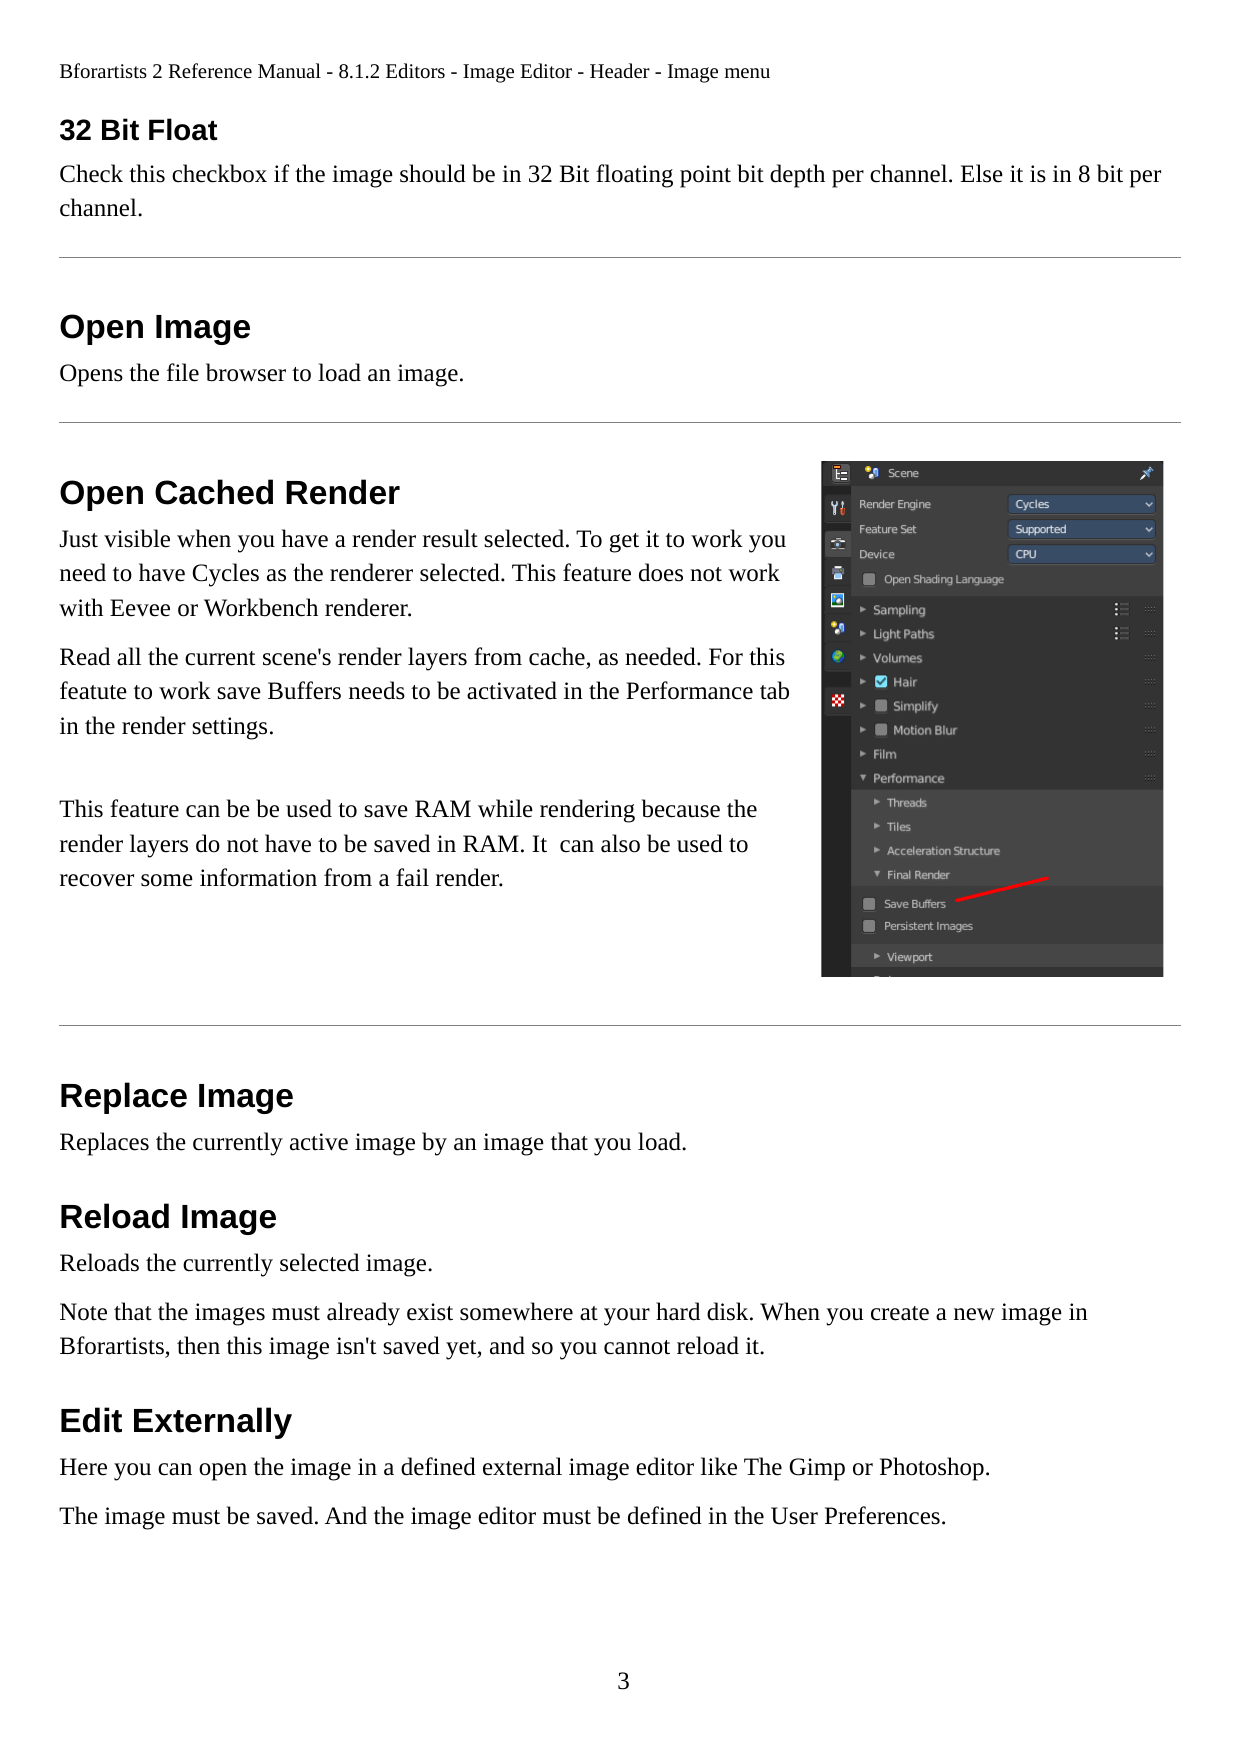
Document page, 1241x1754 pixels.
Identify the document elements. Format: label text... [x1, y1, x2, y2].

subtitle Replace Image [59, 1075, 1181, 1114]
text Reloads the currently selected image. [59, 1248, 1181, 1276]
text Here you can open the image in a defined external image editor like The Gimp or Photoshop. [59, 1452, 1181, 1481]
text Note that the images must already exist somewhere at your hard disk. When you create a new image in Bforartists, then this image isn't saved yet, and so you cannot reload it. [59, 1297, 1181, 1360]
picture [821, 461, 1164, 977]
subtitle 32 Bit Float [59, 113, 1181, 146]
subtitle Edit Externally [59, 1401, 1181, 1440]
subtitle Open Image [59, 307, 1181, 346]
subtitle Open Cached Render [59, 473, 821, 511]
text This feature can be be used to save RAM while rendering because the render layers do not have to be saved in RAM. It can also be used to recover some information from a fail render. [59, 760, 821, 892]
subtitle Reload Image [59, 1196, 1181, 1235]
text Opens the file browser to load an image. [59, 358, 1181, 387]
text Just visible when you have a render result selected. To get it to work you need to have Cycles as the renderer selected. This feature does not work with Eevee or Workbench renderer. [59, 524, 821, 621]
text Read all the current scene's render layers from cache, as needed. For this featute to work save Buffers needs to be activated in the Performance tab in the render settings. [59, 642, 821, 739]
text The image must be saved. And the image editor must be defined in the User Preferences. [59, 1501, 1181, 1530]
text Replaces the currently active image by an image that you load. [59, 1127, 1181, 1155]
text Check this checkbox if the image should be in 32 Bit floating point bit depth per channel. Else it is in 8 bit per channel. [59, 159, 1181, 222]
subtitle [1164, 473, 1181, 511]
